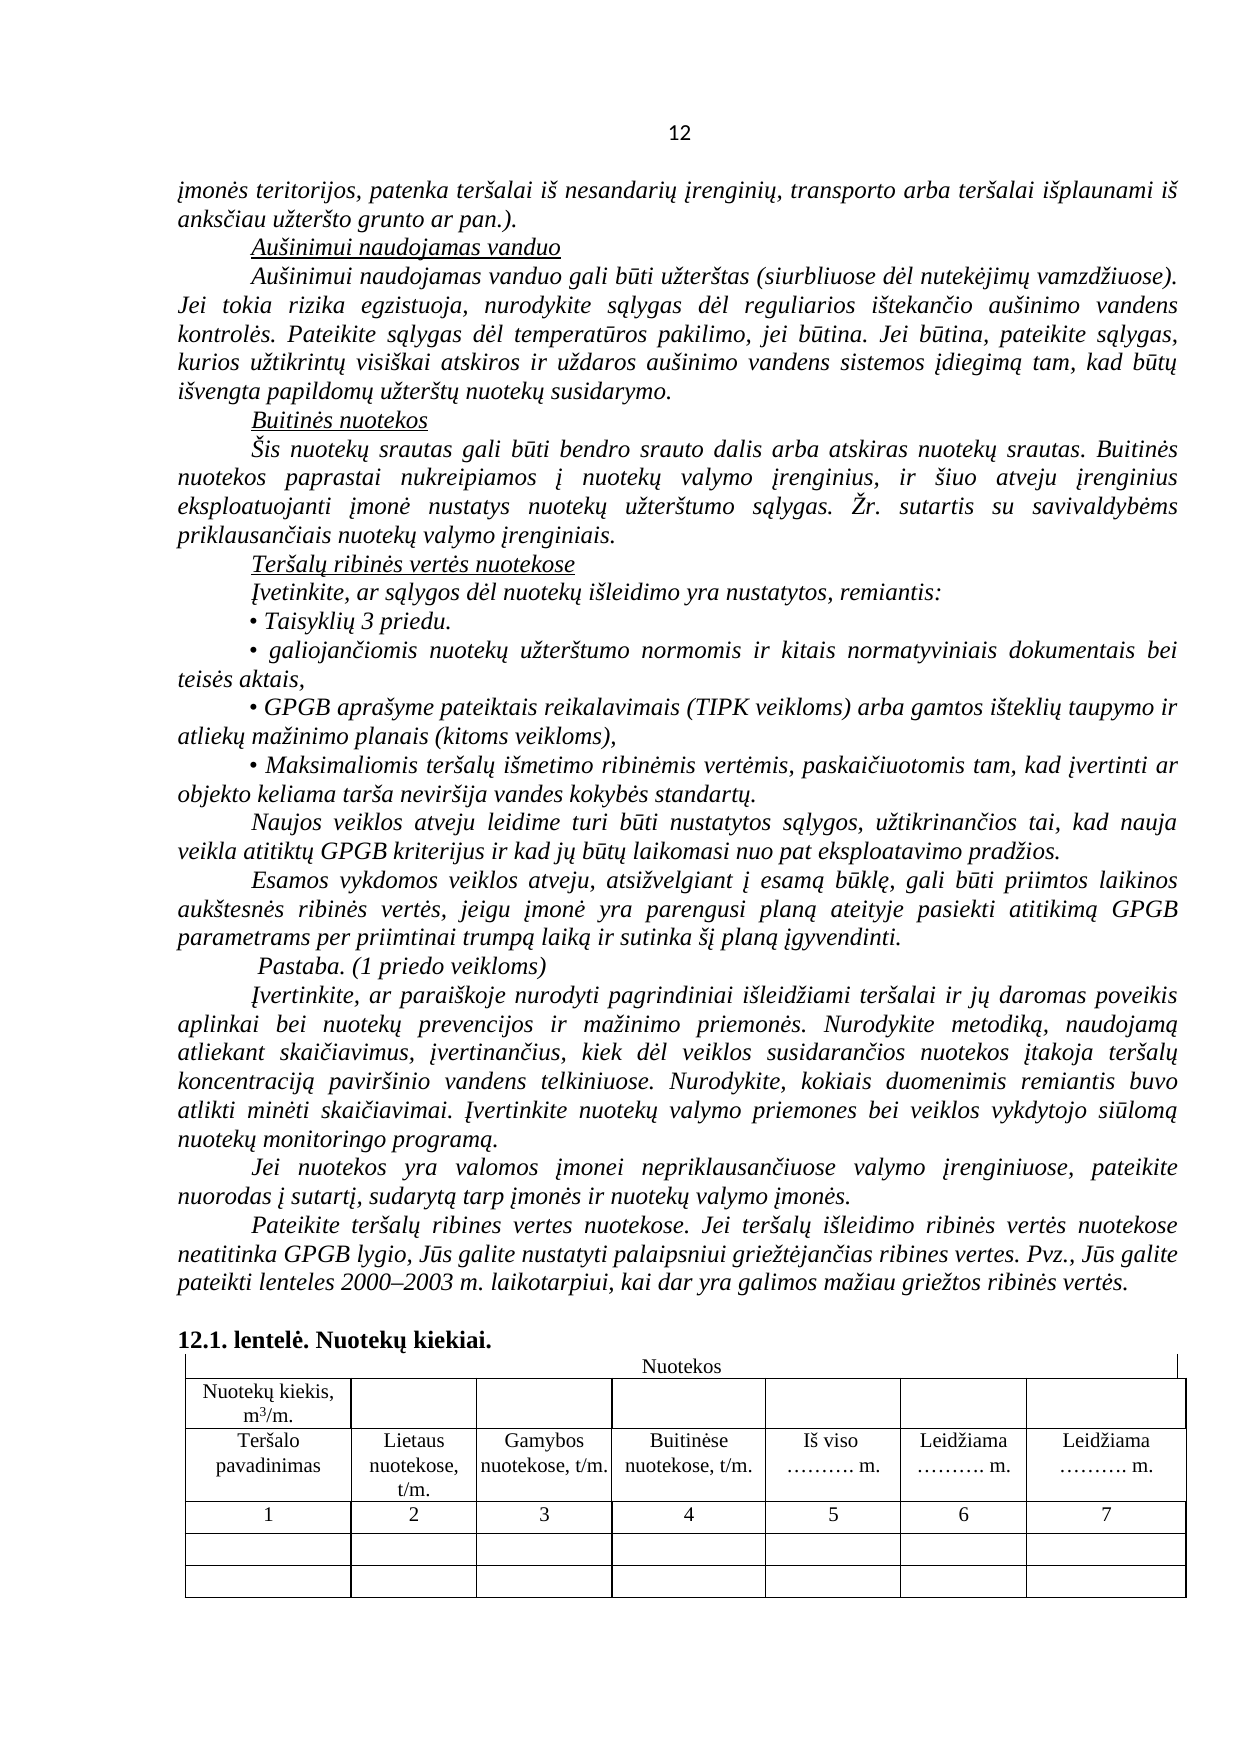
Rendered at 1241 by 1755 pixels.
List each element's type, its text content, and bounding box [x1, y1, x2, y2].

text Šis nuotekų srautas gali būti bendro srauto dalis arba atskiras nuotekų srautas. Buitinės nuotekos paprastai nukreipiamos į nuotekų valymo įrenginius, ir šiuo atveju įrenginius eksploatuojanti įmonė nustatys nuotekų užterštumo sąlygas. Žr. sutartis su savivaldybėms priklausančiais nuotekų valymo įrenginiais. [177, 434, 1181, 549]
table_cell [1027, 1534, 1185, 1564]
table_cell 3 [477, 1502, 611, 1533]
table_cell 6 [901, 1502, 1026, 1533]
text Jei nuotekos yra valomos įmonei nepriklausančiuose valymo įrenginiuose, pateikite nuorodas į sutartį, sudarytą tarp įmonės ir nuotekų valymo įmonės. [177, 1152, 1181, 1210]
table_cell [613, 1566, 765, 1597]
text Aušinimui naudojamas vanduo [177, 232, 1181, 261]
text Naujos veiklos atveju leidime turi būti nustatytos sąlygos, užtikrinančios tai, kad nauja veikla atitiktų GPGB kriterijus ir kad jų būtų laikomasi nuo pat eksploatavimo pradžios. [177, 807, 1181, 865]
table_cell Leidžiama ………. m. [901, 1429, 1026, 1501]
table_cell [352, 1566, 476, 1597]
table_cell 7 [1027, 1502, 1185, 1533]
table_cell [766, 1566, 900, 1597]
table_cell [766, 1379, 900, 1427]
table_cell [901, 1379, 1026, 1427]
text Įvertinkite, ar paraiškoje nurodyti pagrindiniai išleidžiami teršalai ir jų daromas poveikis aplinkai bei nuotekų prevencijos ir mažinimo priemonės. Nurodykite metodiką, naudojamą atliekant skaičiavimus, įvertinančius, kiek dėl veiklos susidarančios nuotekos įtakoja teršalų koncentraciją paviršinio vandens telkiniuose. Nurodykite, kokiais duomenimis remiantis buvo atlikti minėti skaičiavimai. Įvertinkite nuotekų valymo priemones bei veiklos vykdytojo siūlomą nuotekų monitoringo programą. [177, 980, 1181, 1152]
table_cell Iš viso ………. m. [766, 1429, 900, 1501]
table_cell [613, 1379, 765, 1427]
table_cell 1 [186, 1502, 350, 1533]
table_cell [901, 1534, 1026, 1564]
text Buitinės nuotekos [177, 405, 1181, 434]
text Aušinimui naudojamas vanduo gali būti užterštas (siurbliuose dėl nutekėjimų vamzdžiuose). Jei tokia rizika egzistuoja, nurodykite sąlygas dėl reguliarios ištekančio aušinimo vandens kontrolės. Pateikite sąlygas dėl temperatūros pakilimo, jei būtina. Jei būtina, pateikite sąlygas, kurios užtikrintų visiškai atskiros ir uždaros aušinimo vandens sistemos įdiegimą tam, kad būtų išvengta papildomų užterštų nuotekų susidarymo. [177, 261, 1181, 405]
table_cell [186, 1534, 350, 1564]
table_cell Teršalo pavadinimas [186, 1429, 351, 1501]
table_cell 4 [613, 1502, 765, 1533]
text • Maksimaliomis teršalų išmetimo ribinėmis vertėmis, paskaičiuotomis tam, kad įvertinti ar objekto keliama tarša neviršija vandes kokybės standartų. [177, 750, 1181, 807]
table_cell [613, 1534, 765, 1564]
table_cell [1027, 1566, 1185, 1597]
text Įvetinkite, ar sąlygos dėl nuotekų išleidimo yra nustatytos, remiantis: [177, 577, 1181, 606]
table_cell Buitinėse nuotekose, t/m. [612, 1429, 765, 1501]
table_cell 2 [352, 1502, 476, 1533]
text • galiojančiomis nuotekų užterštumo normomis ir kitais normatyviniais dokumentais bei teisės aktais, [177, 635, 1181, 692]
table_cell Leidžiama ………. m. [1027, 1429, 1186, 1501]
text Pateikite teršalų ribines vertes nuotekose. Jei teršalų išleidimo ribinės vertės nuotekose neatitinka GPGB lygio, Jūs galite nustatyti palaipsniui griežtėjančias ribines vertes. Pvz., Jūs galite pateikti lenteles 2000–2003 m. laikotarpiui, kai dar yra galimos mažiau griežtos ribinės vertės. [177, 1210, 1181, 1296]
text Esamos vykdomos veiklos atveju, atsižvelgiant į esamą būklę, gali būti priimtos laikinos aukštesnės ribinės vertės, jeigu įmonė yra parengusi planą ateityje pasiekti atitikimą GPGB parametrams per priimtinai trumpą laiką ir sutinka šį planą įgyvendinti. [177, 865, 1181, 951]
table_cell [901, 1566, 1026, 1597]
text • Taisyklių 3 priedu. [177, 606, 1181, 635]
text 12.1. lentelė. Nuotekų kiekiai. [177, 1325, 1181, 1354]
table_cell 5 [766, 1502, 900, 1533]
table_cell [477, 1566, 611, 1597]
table_cell [186, 1566, 350, 1597]
table_cell Nuotekų kiekis, m3/m. [186, 1379, 350, 1427]
table_header [1178, 1354, 1186, 1378]
text Teršalų ribinės vertės nuotekose [177, 549, 1181, 577]
text įmonės teritorijos, patenka teršalai iš nesandarių įrenginių, transporto arba teršalai išplaunami iš anksčiau užteršto grunto ar pan.). [177, 175, 1181, 232]
table_header Nuotekos [186, 1354, 1177, 1378]
table_cell [352, 1379, 476, 1427]
table_cell [477, 1534, 611, 1564]
table_cell Gamybos nuotekose, t/m. [477, 1429, 611, 1501]
table_cell [352, 1534, 476, 1564]
text Pastaba. (1 priedo veikloms) [177, 951, 1181, 980]
table_cell [1027, 1379, 1185, 1427]
table_cell [477, 1379, 611, 1427]
table_cell [766, 1534, 900, 1564]
text • GPGB aprašyme pateiktais reikalavimais (TIPK veikloms) arba gamtos išteklių taupymo ir atliekų mažinimo planais (kitoms veikloms), [177, 692, 1181, 750]
table_cell Lietaus nuotekose, t/m. [352, 1429, 476, 1501]
